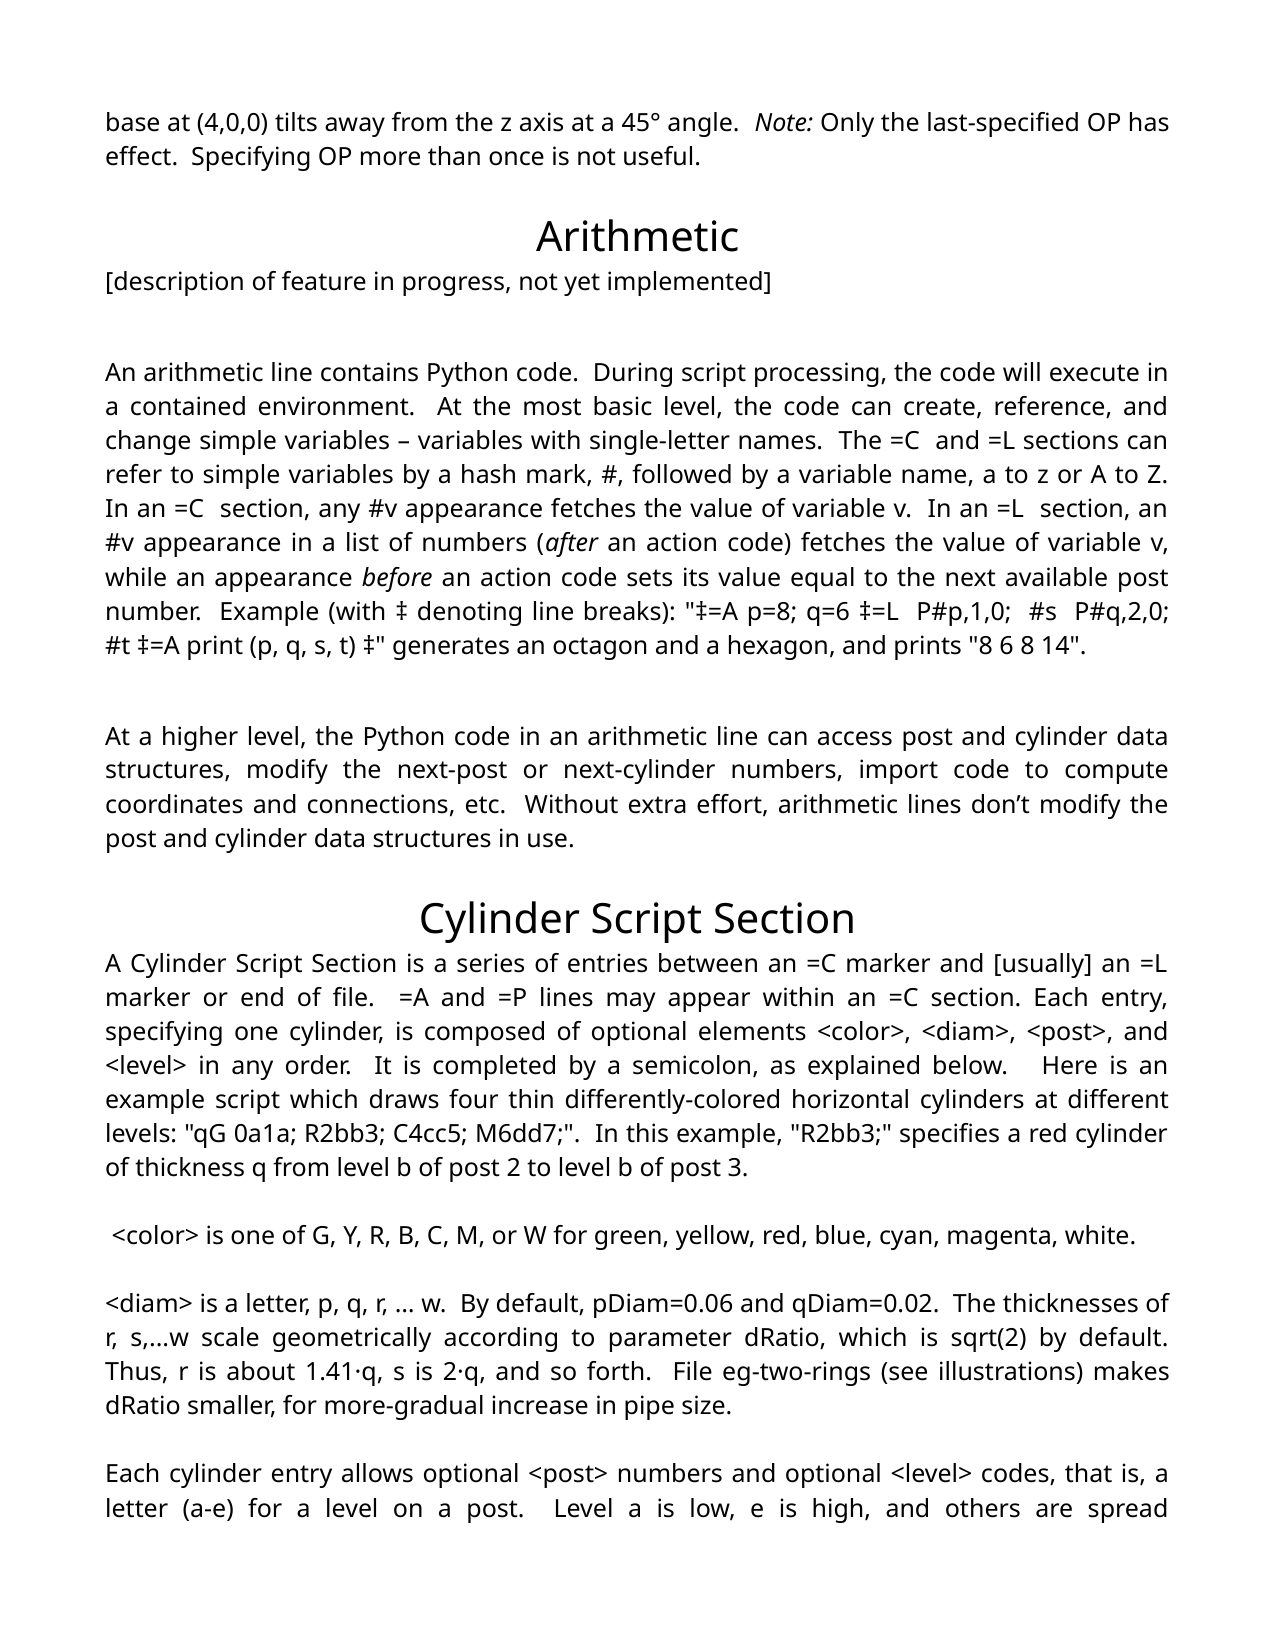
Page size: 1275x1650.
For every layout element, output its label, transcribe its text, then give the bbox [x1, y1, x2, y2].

text base at (4,0,0) tilts away from the z axis at a 45° angle. Note: Only the last-specified OP has effect. Specifying OP more than once is not useful. [105, 105, 1170, 173]
text Each cylinder entry allows optional <post> numbers and optional <level> codes, that is, a letter (a-e) for a level on a post. Level a is low, e is high, and others are spread [105, 1456, 1170, 1524]
text A Cylinder Script Section is a series of entries between an =C marker and [usually] an =L marker or end of file. =A and =P lines may appear within an =C section. Each entry, specifying one cylinder, is composed of optional elements <color>, <diam>, <post>, and <level> in any order. It is completed by a semicolon, as explained below. Here is an example script which draws four thin differently-colored horizontal cylinders at different levels: "qG 0a1a; R2bb3; C4cc5; M6dd7;". In this example, "R2bb3;" specifies a red cylinder of thickness q from level b of post 2 to level b of post 3. [105, 945, 1170, 1184]
text <color> is one of G, Y, R, B, C, M, or W for green, yellow, red, blue, cyan, magenta, white. [105, 1218, 1170, 1252]
text Arithmetic [105, 207, 1170, 264]
text [description of feature in progress, not yet implemented] [105, 264, 1170, 298]
text An arithmetic line contains Python code. During script processing, the code will execute in a contained environment. At the most basic level, the code can create, reference, and change simple variables – variables with single-letter names. The =C and =L sections can refer to simple variables by a hash mark, #, followed by a variable name, a to z or A to Z. In an =C section, any #v appearance fetches the value of variable v. In an =L section, an #v appearance in a list of numbers (after an action code) fetches the value of variable v, while an appearance before an action code sets its value equal to the next available post number. Example (with ‡ denoting line breaks): "‡=A p=8; q=6 ‡=L P#p,1,0; #s P#q,2,0; #t ‡=A print (p, q, s, t) ‡" generates an octagon and a hexagon, and prints "8 6 8 14". [105, 355, 1170, 661]
text At a higher level, the Python code in an arithmetic line can access post and cylinder data structures, modify the next-post or next-cylinder numbers, import code to compute coordinates and connections, etc. Without extra effort, arithmetic lines don’t modify the post and cylinder data structures in use. [105, 718, 1170, 854]
text Cylinder Script Section [105, 888, 1170, 945]
text <diam> is a letter, p, q, r, … w. By default, pDiam=0.06 and qDiam=0.02. The thicknesses of r, s,...w scale geometrically according to parameter dRatio, which is sqrt(2) by default. Thus, r is about 1.41·q, s is 2·q, and so forth. File eg-two-rings (see illustrations) makes dRatio smaller, for more-gradual increase in pipe size. [105, 1286, 1170, 1422]
